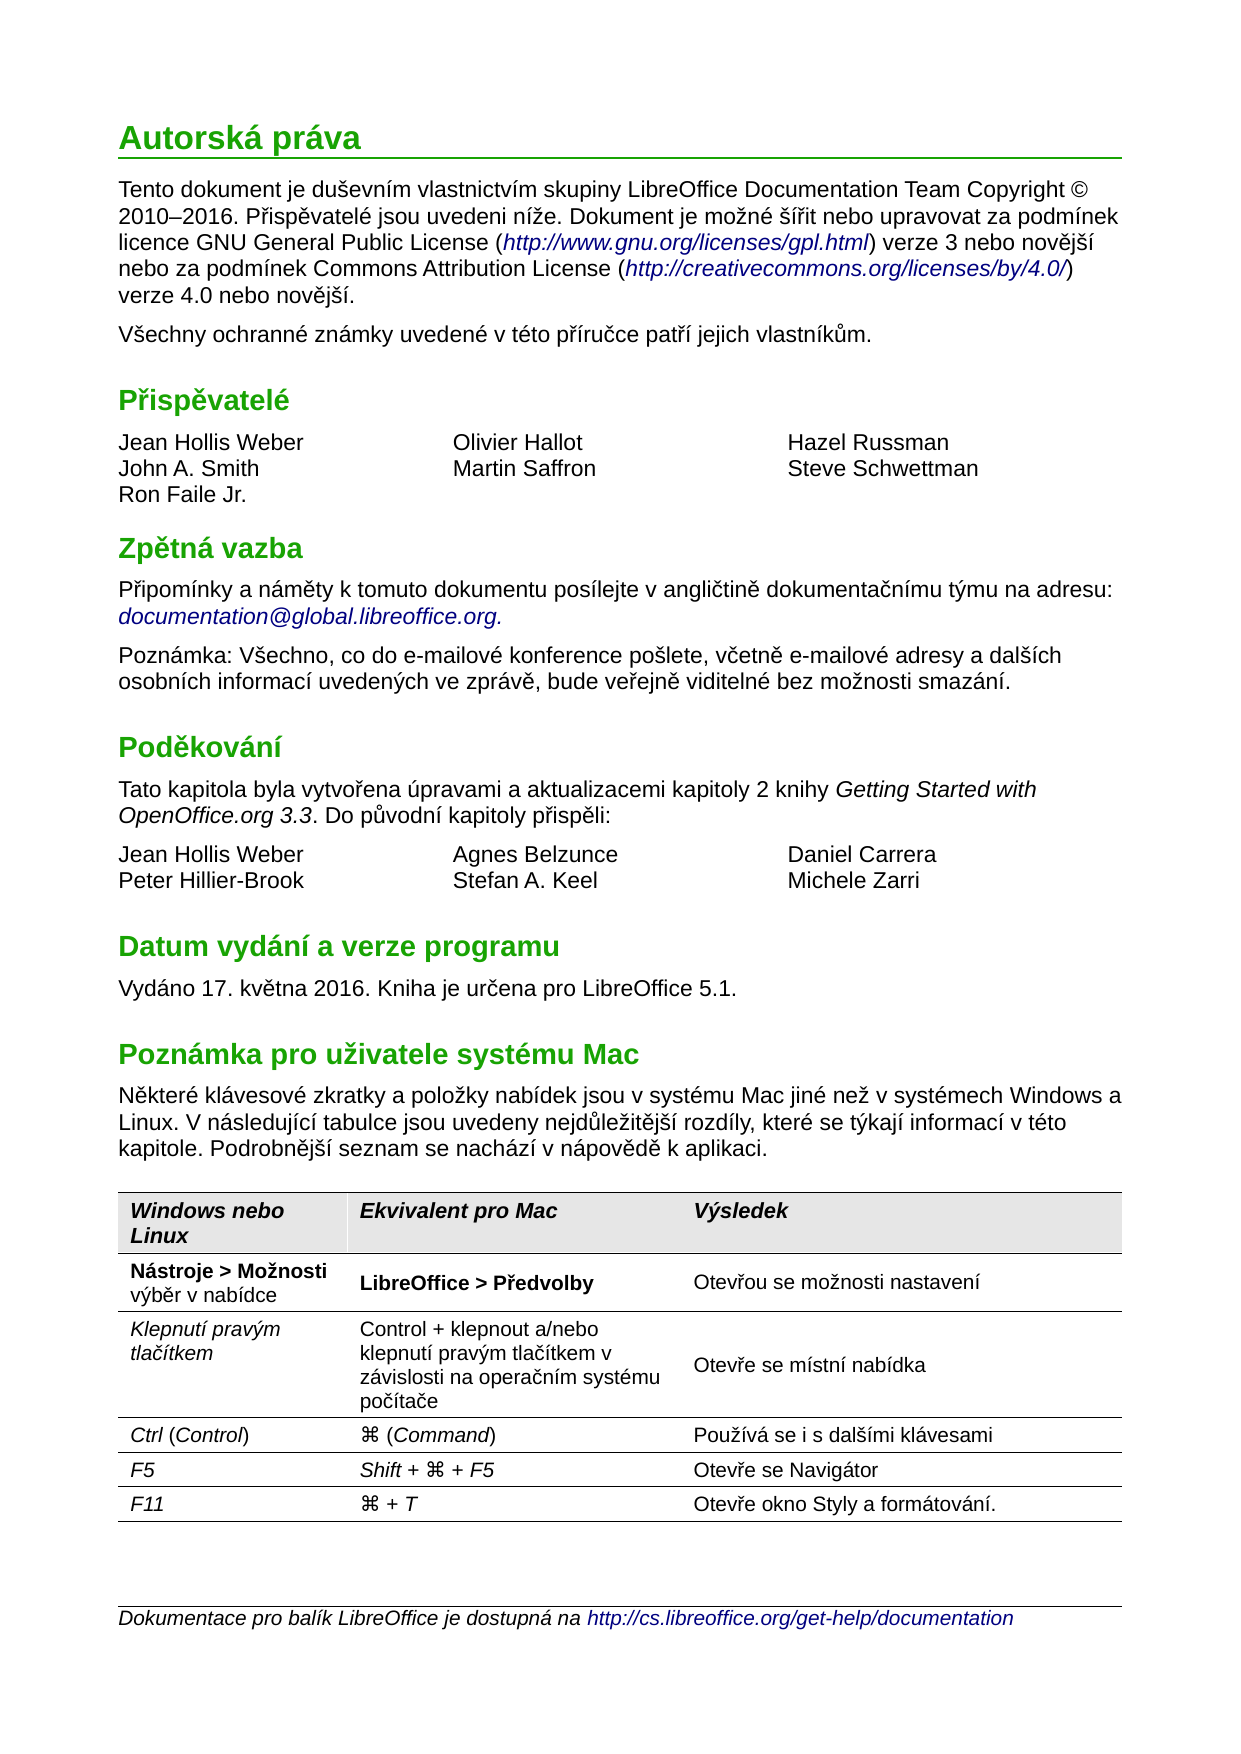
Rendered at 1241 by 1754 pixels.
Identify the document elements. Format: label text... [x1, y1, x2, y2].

table_header Agnes Belzunce [453, 841, 787, 867]
table_cell Steve Schwettman [788, 455, 1122, 481]
text Poznámka: Všechno, co do e-mailové konference pošlete, včetně e-mailové adresy a dalších osobních informací uvedených ve zprávě, bude veřejně viditelné bez možnosti smazání. [118, 642, 1122, 694]
table_cell Otevře okno Styly a formátování. [681, 1487, 1122, 1521]
table_cell Nástroje > Možnosti výběr v nabídce [118, 1254, 347, 1311]
table_cell Otevře se Navigátor [681, 1453, 1122, 1486]
subtitle Poděkování [118, 731, 1122, 764]
text Vydáno 17. května 2016. Kniha je určena pro LibreOffice 5.1. [118, 974, 1122, 1001]
table_header Daniel Carrera [788, 841, 1122, 867]
table_cell Otevře se místní nabídka [681, 1312, 1122, 1417]
table_cell Stefan A. Keel [453, 868, 787, 894]
table_cell Ctrl (Control) [118, 1418, 347, 1452]
table_header Jean Hollis Weber [118, 429, 453, 455]
table_header Jean Hollis Weber [118, 841, 453, 867]
subtitle Poznámka pro uživatele systému Mac [118, 1037, 1122, 1071]
text Připomínky a náměty k tomuto dokumentu posílejte v angličtině dokumentačnímu týmu na adresu: documentation@global.libreoffice.org. [118, 576, 1122, 629]
table_header Výsledek [681, 1193, 1122, 1252]
table_cell John A. Smith [118, 455, 453, 481]
text Všechny ochranné známky uvedené v této příručce patří jejich vlastníkům. [118, 321, 1122, 347]
table_cell F11 [118, 1487, 347, 1521]
subtitle Datum vydání a verze programu [118, 929, 1122, 963]
subtitle Zpětná vazba [118, 531, 1122, 565]
table_cell LibreOffice > Předvolby [348, 1254, 681, 1311]
table_cell F5 [118, 1453, 347, 1486]
table_cell [788, 481, 1122, 507]
table_cell Shift + ⌘ + F5 [348, 1453, 681, 1486]
table_header Windows nebo Linux [118, 1193, 347, 1252]
table_cell Michele Zarri [788, 868, 1122, 894]
table_cell Používá se i s dalšími klávesami [681, 1418, 1122, 1452]
table_cell ⌘ + T [348, 1487, 681, 1521]
table_cell Otevřou se možnosti nastavení [681, 1254, 1122, 1311]
subtitle Autorská práva [118, 118, 1122, 157]
table_cell [453, 481, 787, 507]
text Některé klávesové zkratky a položky nabídek jsou v systému Mac jiné než v systémech Windows a Linux. V následující tabulce jsou uvedeny nejdůležitější rozdíly, které se týkají informací v této kapitole. Podrobnější seznam se nachází v nápovědě k aplikaci. [118, 1082, 1122, 1161]
table_cell Control + klepnout a/nebo klepnutí pravým tlačítkem v závislosti na operačním systému počítače [348, 1312, 681, 1417]
table_cell Peter Hillier-Brook [118, 868, 453, 894]
text Tato kapitola byla vytvořena úpravami a aktualizacemi kapitoly 2 knihy Getting Started with OpenOffice.org 3.3. Do původní kapitoly přispěli: [118, 776, 1122, 828]
table_cell Martin Saffron [453, 455, 787, 481]
table_cell Ron Faile Jr. [118, 481, 453, 507]
table_header Olivier Hallot [453, 429, 787, 455]
subtitle Přispěvatelé [118, 383, 1122, 417]
text Tento dokument je duševním vlastnictvím skupiny LibreOffice Documentation Team Copyright © 2010–2016. Přispěvatelé jsou uvedeni níže. Dokument je možné šířit nebo upravovat za podmínek licence GNU General Public License (http://www.gnu.org/licenses/gpl.html) verze 3 nebo novější nebo za podmínek Commons Attribution License (http://creativecommons.org/licenses/by/4.0/) verze 4.0 nebo novější. [118, 176, 1122, 308]
table_cell Klepnutí pravým tlačítkem [118, 1312, 347, 1417]
table_header Ekvivalent pro Mac [348, 1193, 681, 1252]
table_cell ⌘ (Command) [348, 1418, 681, 1452]
table_header Hazel Russman [788, 429, 1122, 455]
